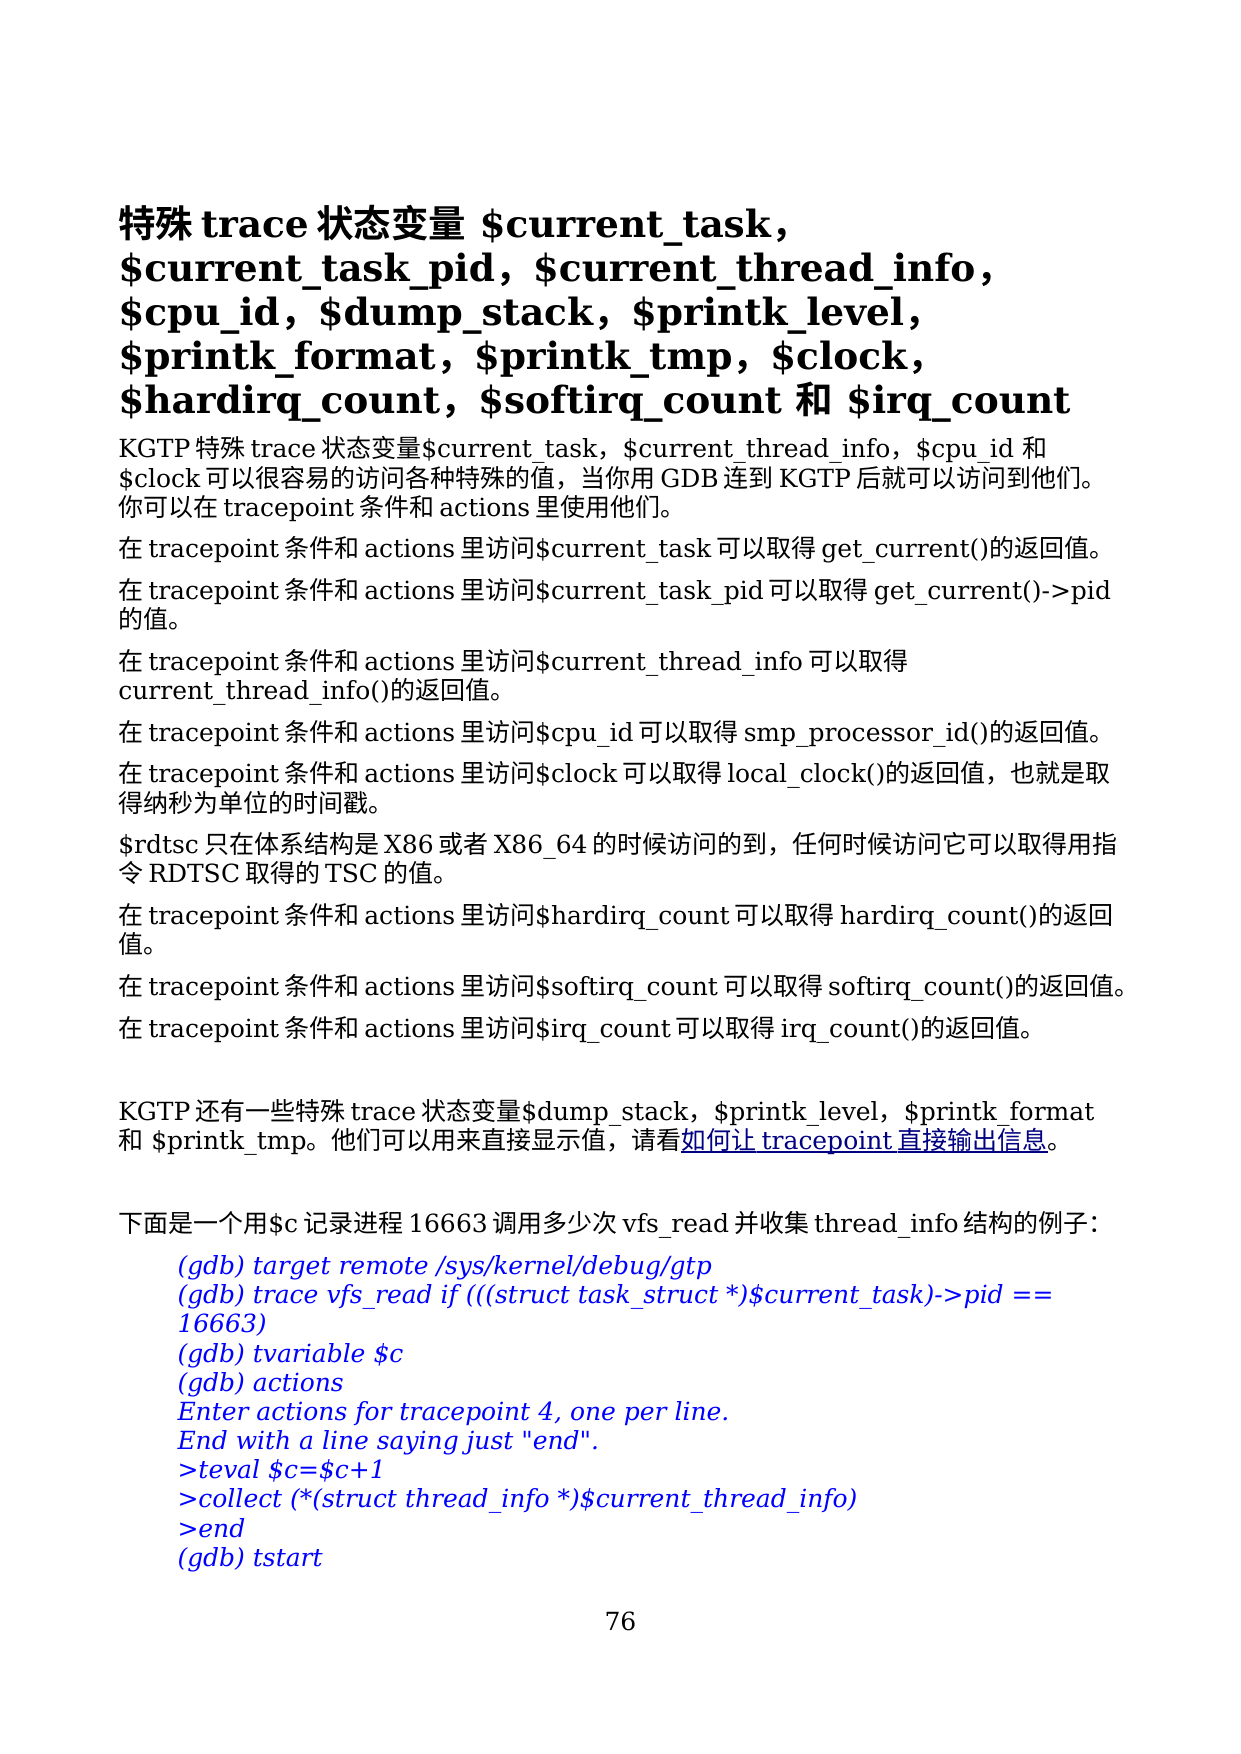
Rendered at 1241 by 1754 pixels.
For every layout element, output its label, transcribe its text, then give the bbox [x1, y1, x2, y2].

text (gdb) trace vfs_read if (((struct task_struct *)$current_task)->pid == 16663) [177, 1280, 1063, 1339]
text End with a line saying just "end". [177, 1426, 1063, 1455]
text 在tracepoint条件和actions里访问$clock可以取得local_clock()的返回值，也就是取得纳秒为单位的时间戳。 [118, 759, 1122, 818]
text 下面是一个用$c记录进程16663调用多少次vfs_read并收集thread_info结构的例子： [118, 1209, 1122, 1239]
text (gdb) tstart [177, 1543, 1063, 1572]
text KGTP特殊trace状态变量$current_task，$current_thread_info，$cpu_id 和 $clock可以很容易的访问各种特殊的值，当你用GDB连到KGTP后就可以访问到他们。 你可以在tracepoint条件和actions里使用他们。 [118, 434, 1122, 522]
text $rdtsc只在体系结构是X86或者X86_64的时候访问的到，任何时候访问它可以取得用指令RDTSC取得的TSC的值。 [118, 830, 1122, 889]
text 在tracepoint条件和actions里访问$current_thread_info可以取得current_thread_info()的返回值。 [118, 647, 1122, 705]
text >end [177, 1514, 1063, 1543]
text 在tracepoint条件和actions里访问$current_task_pid可以取得get_current()->pid的值。 [118, 576, 1122, 634]
text KGTP还有一些特殊trace状态变量$dump_stack，$printk_level，$printk_format 和 $printk_tmp。他们可以用来直接显示值，请看如何让tracepoint直接输出信息。 [118, 1097, 1122, 1155]
text 在tracepoint条件和actions里访问$cpu_id可以取得smp_processor_id()的返回值。 [118, 718, 1122, 747]
text (gdb) tvariable $c [177, 1339, 1063, 1368]
text (gdb) actions [177, 1368, 1063, 1397]
text 在tracepoint条件和actions里访问$current_task可以取得get_current()的返回值。 [118, 534, 1122, 564]
text 在tracepoint条件和actions里访问$softirq_count可以取得softirq_count()的返回值。 [118, 972, 1122, 1001]
text 在tracepoint条件和actions里访问$hardirq_count可以取得hardirq_count()的返回值。 [118, 901, 1122, 959]
text >teval $c=$c+1 [177, 1455, 1063, 1484]
subtitle 特殊trace状态变量 $current_task，$current_task_pid，$current_thread_info，$cpu_id，$dump_stack，$printk_level，$printk_format，$printk_tmp，$clock，$hardirq_count，$softirq_count 和 $irq_count [118, 202, 1122, 422]
text >collect (*(struct thread_info *)$current_thread_info) [177, 1484, 1063, 1514]
text 在tracepoint条件和actions里访问$irq_count可以取得irq_count()的返回值。 [118, 1014, 1122, 1043]
text Enter actions for tracepoint 4, one per line. [177, 1397, 1063, 1426]
text (gdb) target remote /sys/kernel/debug/gtp [177, 1251, 1063, 1280]
